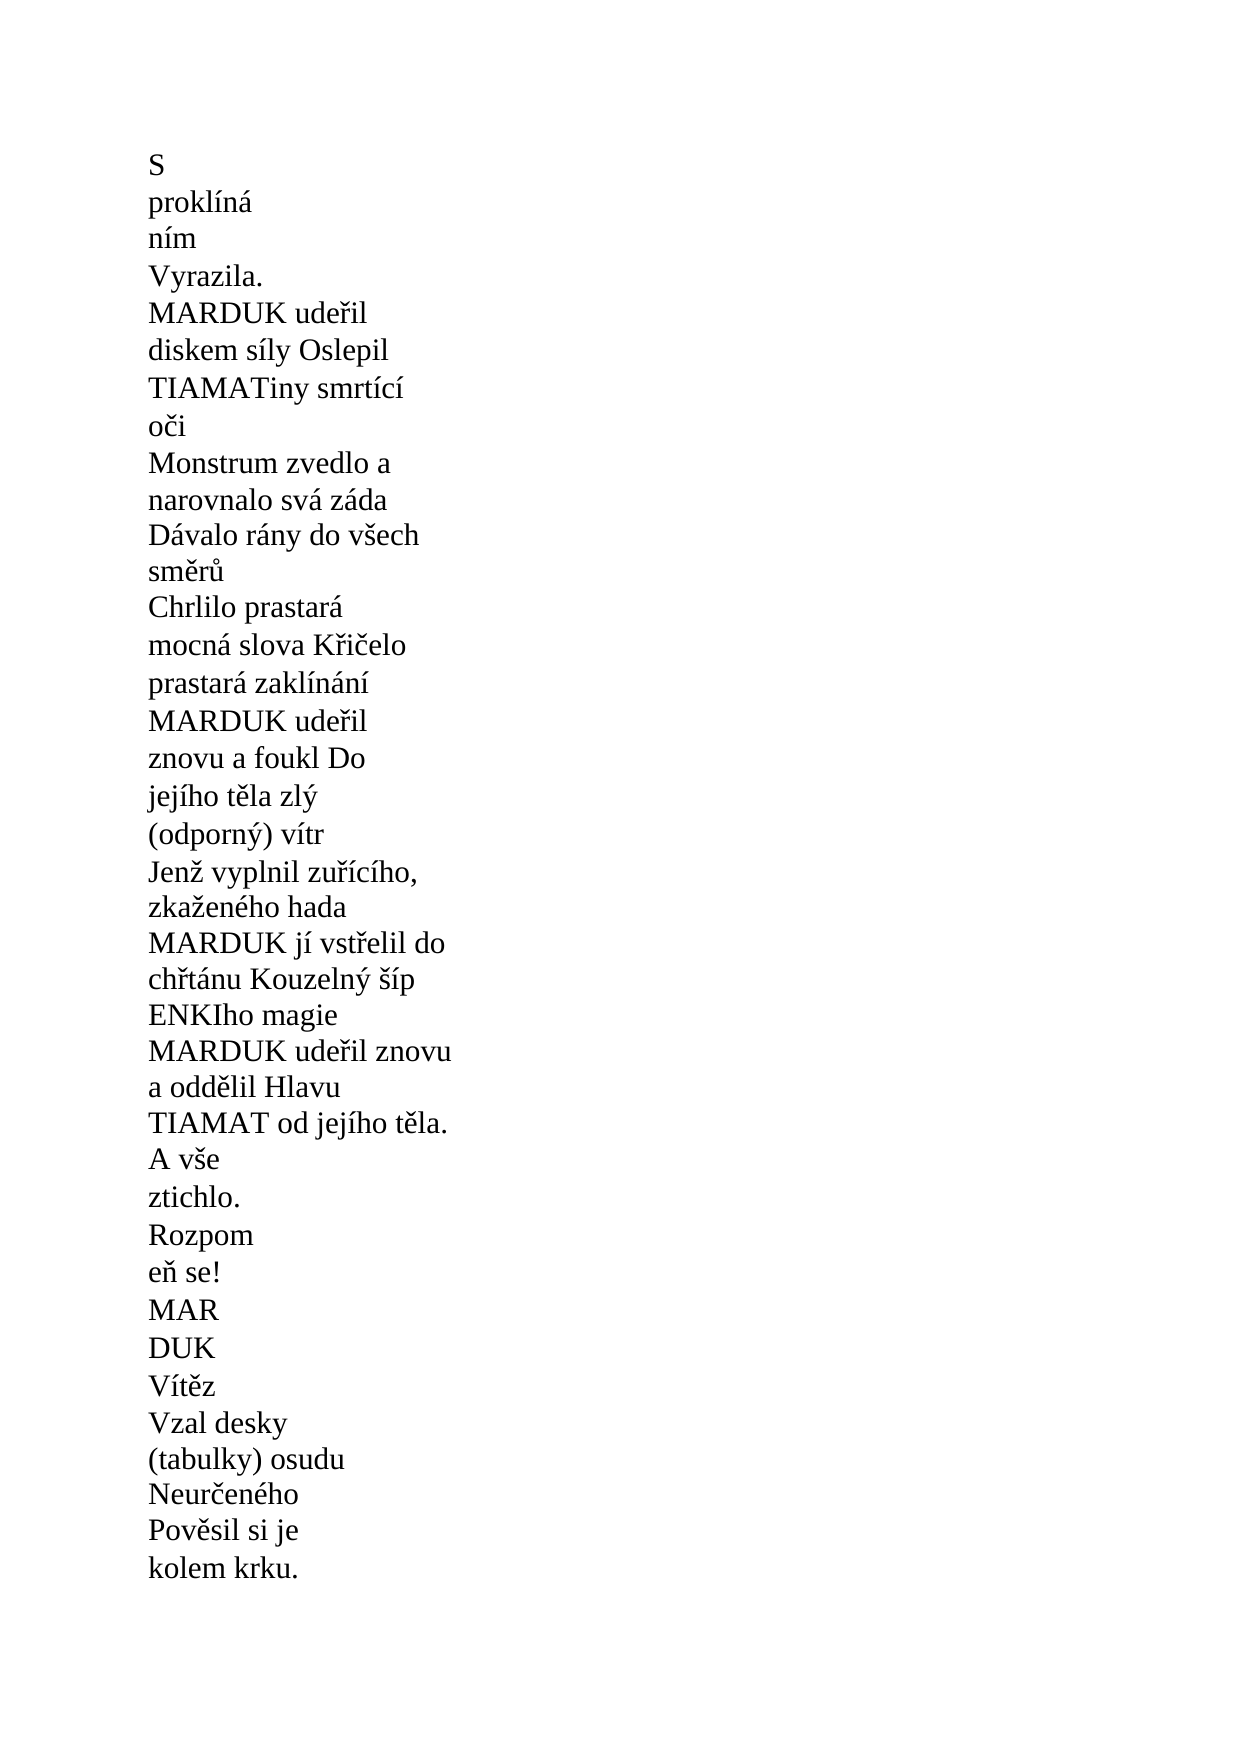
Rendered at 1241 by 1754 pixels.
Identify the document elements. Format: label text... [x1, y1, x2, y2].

text MARDUK Vítěz [148, 1291, 240, 1403]
text MARDUK udeřil diskem síly Oslepil TIAMATiny smrtící oči [148, 294, 415, 443]
text A vše ztichlo. Rozpomeň se! [148, 1140, 267, 1289]
text Pověsil si je kolem krku. [148, 1511, 355, 1585]
text Chrlilo prastará mocná slova Křičelo prastará zaklínání MARDUK udeřil znovu a foukl Do jejího těla zlý (odporný) vítr [148, 589, 415, 851]
text Vzal desky (tabulky) osudu Neurčeného [148, 1404, 378, 1511]
text Jenž vyplnil zuřícího, zkaženého hada MARDUK jí vstřelil do chřtánu Kouzelný šíp ENKIho magie MARDUK udeřil znovu a oddělil Hlavu TIAMAT od jejího těla. [148, 853, 465, 1140]
text S proklínáním Vyrazila. [148, 146, 267, 293]
text Monstrum zvedlo a narovnalo svá záda Dávalo rány do všech směrů [148, 445, 476, 588]
